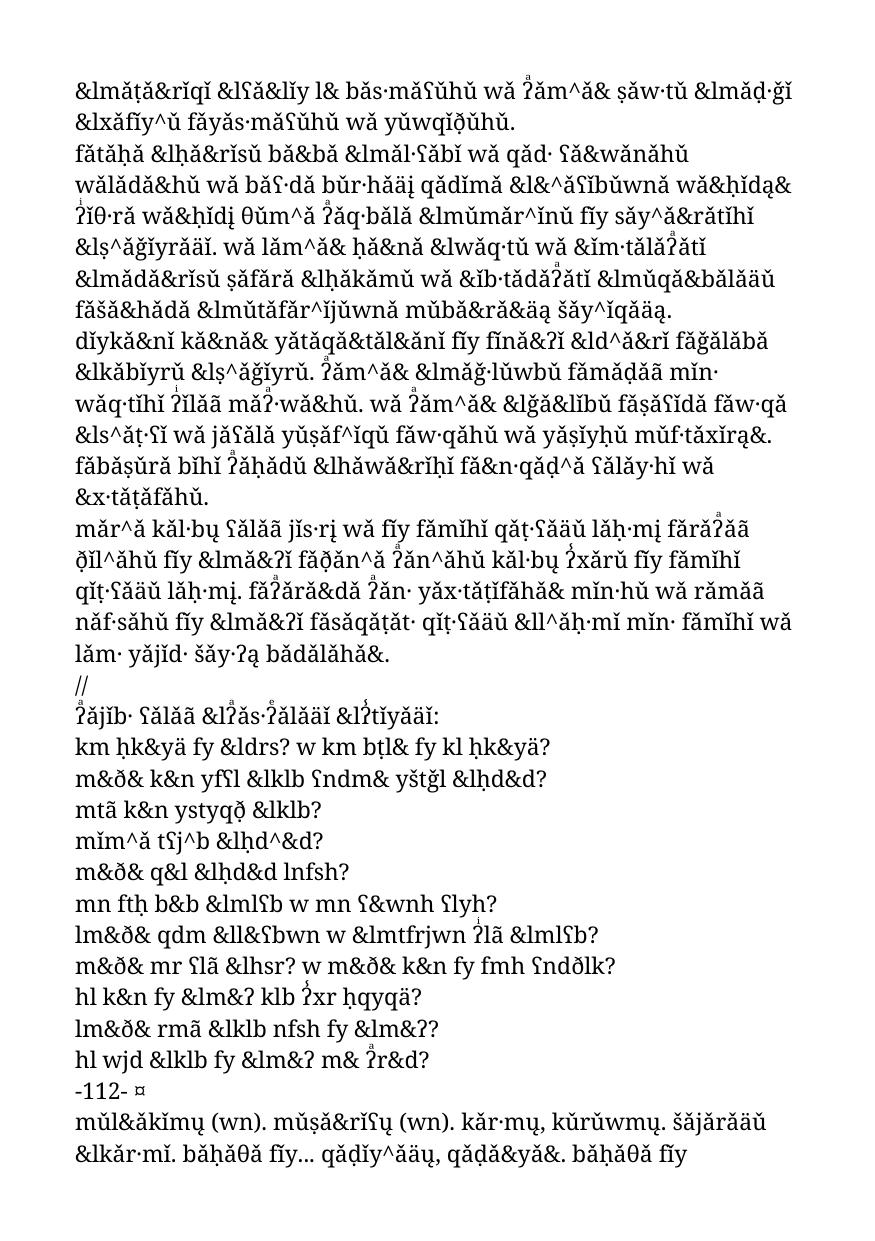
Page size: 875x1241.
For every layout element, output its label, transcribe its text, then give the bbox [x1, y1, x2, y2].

text mtã k&n ystyqð̣ &lklb? [75, 794, 799, 825]
text hl k&n fy &lm&ʔ klb ʔ̾xr ḥqyqä? [75, 981, 799, 1012]
text fǎtǎḥǎ &lḥǎ&rǐsǔ bǎ&bǎ &lmǎl·ʕǎbǐ wǎ qǎd· ʕǎ&wǎnǎhǔ wǎlǎdǎ&hǔ wǎ bǎʕ·dǎ bǔr·hǎäį qǎdǐmǎ &l&^ǎʕǐbǔwnǎ wǎ&ḥǐdą& ʔͥǐθ·rǎ wǎ&ḥǐdį θǔm^ǎ ʔͣǎq·bǎlǎ &lmǔmǎr^ǐnǔ fǐy sǎy^ǎ&rǎtǐhǐ &lṣ^ǎǧǐyrǎäǐ. wǎ lǎm^ǎ& ḥǎ&nǎ &lwǎq·tǔ wǎ &ǐm·tǎlǎʔͣǎtǐ &lmǎdǎ&rǐsǔ ṣǎfǎrǎ &lḥǎkǎmǔ wǎ &ǐb·tǎdǎʔͣǎtǐ &lmǔqǎ&bǎlǎäǔ fǎšǎ&hǎdǎ &lmǔtǎfǎr^ǐjǔwnǎ mǔbǎ&rǎ&äą šǎy^ǐqǎäą. [75, 137, 799, 325]
text // [75, 669, 799, 700]
text mǎr^ǎ kǎl·bų ʕǎlǎã jǐs·rį wǎ fǐy fǎmǐhǐ qǎṭ·ʕǎäǔ lǎḥ·mį fǎrǎʔͣǎã ð̣ǐl^ǎhǔ fǐy &lmǎ&ʔǐ fǎð̣ǎn^ǎ ʔͣǎn^ǎhǔ kǎl·bų ʔ̾xǎrǔ fǐy fǎmǐhǐ qǐṭ·ʕǎäǔ lǎḥ·mį. fǎʔͣǎrǎ&dǎ ʔͣǎn· yǎx·tǎṭǐfǎhǎ& mǐn·hǔ wǎ rǎmǎã nǎf·sǎhǔ fǐy &lmǎ&ʔǐ fǎsǎqǎṭǎt· qǐṭ·ʕǎäǔ &ll^ǎḥ·mǐ mǐn· fǎmǐhǐ wǎ lǎm· yǎjǐd· šǎy·ʔą bǎdǎlǎhǎ&. [75, 512, 799, 669]
text mǔl&ǎkǐmų (wn). mǔṣǎ&rǐʕų (wn). kǎr·mų, kǔrǔwmų. šǎjǎrǎäǔ &lkǎr·mǐ. bǎḥǎθǎ fǐy... qǎḍǐy^ǎäų, qǎḍǎ&yǎ&. bǎḥǎθǎ fǐy [75, 1106, 799, 1169]
text km ḥk&yä fy &ldrs? w km bṭl& fy kl ḥk&yä? [75, 731, 799, 762]
text mn ftḥ b&b &lmlʕb w mn ʕ&wnh ʕlyh? [75, 887, 799, 919]
text lm&ð& rmã &lklb nfsh fy &lm&ʔ? [75, 1012, 799, 1044]
text &lmǎṭǎ&rǐqǐ &lʕǎ&lǐy l& bǎs·mǎʕǔhǔ wǎ ʔͣǎm^ǎ& ṣǎw·tǔ &lmǎḍ·ǧǐ &lxǎfǐy^ǔ fǎyǎs·mǎʕǔhǔ wǎ yǔwqǐð̣ǔhǔ. [75, 75, 799, 137]
text mǐm^ǎ tʕj^b &lḥd^&d? [75, 825, 799, 856]
text hl wjd &lklb fy &lm&ʔ m& ʔͣr&d? [75, 1044, 799, 1075]
text m&ð& k&n yfʕl &lklb ʕndm& yštǧl &lḥd&d? [75, 762, 799, 794]
text dǐykǎ&nǐ kǎ&nǎ& yǎtǎqǎ&tǎl&ǎnǐ fǐy fǐnǎ&ʔǐ &ld^ǎ&rǐ fǎǧǎlǎbǎ &lkǎbǐyrǔ &lṣ^ǎǧǐyrǔ. ʔͣǎm^ǎ& &lmǎǧ·lǔwbǔ fǎmǎḍǎã mǐn· wǎq·tǐhǐ ʔͥǐlǎã mǎʔͣ·wǎ&hǔ. wǎ ʔͣǎm^ǎ& &lǧǎ&lǐbǔ fǎṣǎʕǐdǎ fǎw·qǎ &ls^ǎṭ·ʕǐ wǎ jǎʕǎlǎ yǔṣǎf^ǐqǔ fǎw·qǎhǔ wǎ yǎṣǐyḥǔ mǔf·tǎxǐrą&. fǎbǎṣǔrǎ bǐhǐ ʔͣǎḥǎdǔ &lhǎwǎ&rǐḥǐ fǎ&n·qǎḍ^ǎ ʕǎlǎy·hǐ wǎ &x·tǎṭǎfǎhǔ. [75, 325, 799, 512]
text m&ð& q&l &lḥd&d lnfsh? [75, 856, 799, 887]
text m&ð& mr ʕlã &lhsr? w m&ð& k&n fy fmh ʕndðlk? [75, 950, 799, 981]
text lm&ð& qdm &ll&ʕbwn w &lmtfrjwn ʔͥlã &lmlʕb? [75, 919, 799, 950]
text -112- ¤ [75, 1075, 799, 1106]
text ʔͣǎjǐb· ʕǎlǎã &lʔͣǎs·ʔͤǎlǎäǐ &lʔ̾tǐyǎäǐ: [75, 700, 799, 731]
